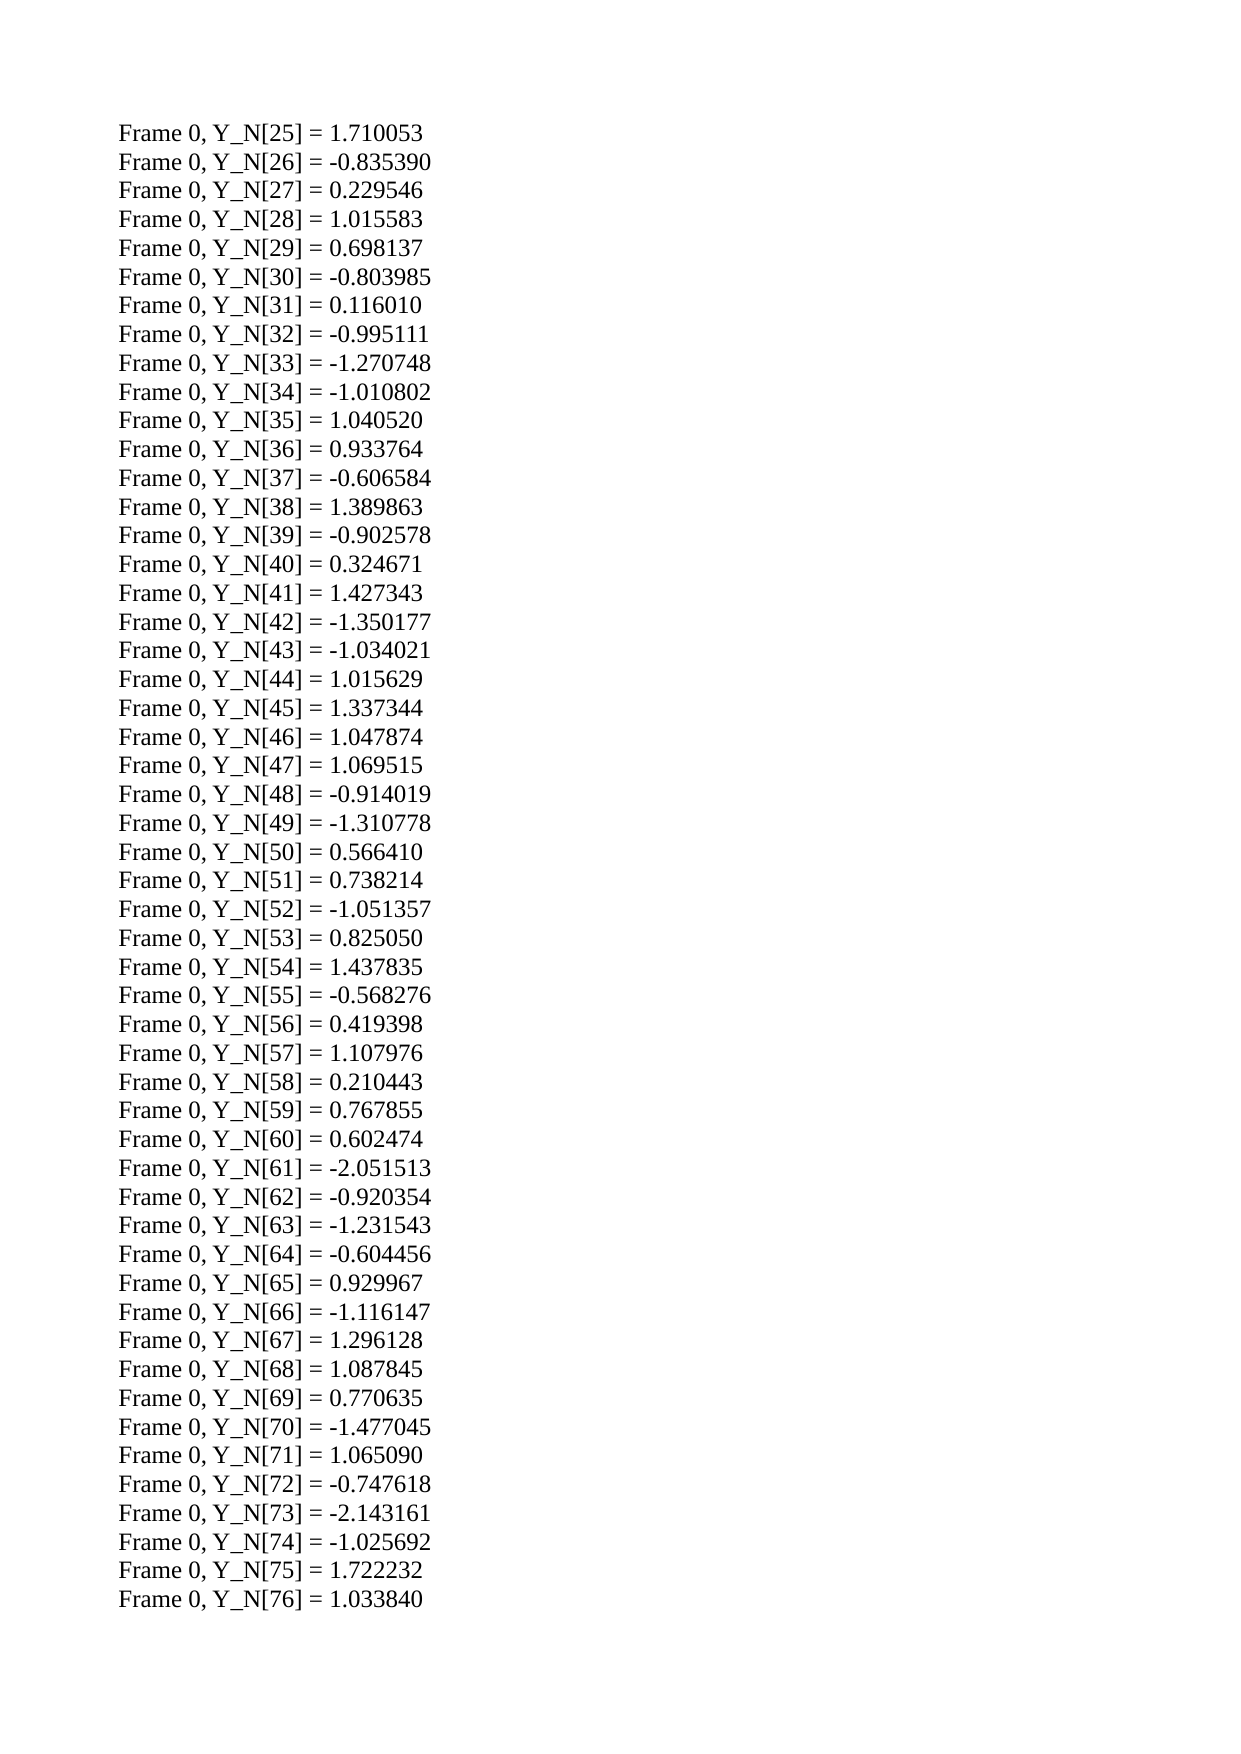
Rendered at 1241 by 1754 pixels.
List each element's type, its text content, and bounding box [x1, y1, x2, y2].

text Frame 0, Y_N[33] = -1.270748 [118, 348, 1122, 377]
text Frame 0, Y_N[74] = -1.025692 [118, 1527, 1122, 1556]
text Frame 0, Y_N[53] = 0.825050 [118, 923, 1122, 952]
text Frame 0, Y_N[72] = -0.747618 [118, 1469, 1122, 1498]
text Frame 0, Y_N[67] = 1.296128 [118, 1326, 1122, 1354]
text Frame 0, Y_N[40] = 0.324671 [118, 549, 1122, 578]
text Frame 0, Y_N[71] = 1.065090 [118, 1441, 1122, 1469]
text Frame 0, Y_N[66] = -1.116147 [118, 1297, 1122, 1326]
text Frame 0, Y_N[27] = 0.229546 [118, 176, 1122, 204]
text Frame 0, Y_N[62] = -0.920354 [118, 1182, 1122, 1211]
text Frame 0, Y_N[52] = -1.051357 [118, 894, 1122, 923]
text Frame 0, Y_N[48] = -0.914019 [118, 779, 1122, 808]
text Frame 0, Y_N[28] = 1.015583 [118, 204, 1122, 233]
text Frame 0, Y_N[59] = 0.767855 [118, 1096, 1122, 1124]
text Frame 0, Y_N[45] = 1.337344 [118, 693, 1122, 722]
text Frame 0, Y_N[41] = 1.427343 [118, 578, 1122, 607]
text Frame 0, Y_N[25] = 1.710053 [118, 118, 1122, 147]
text Frame 0, Y_N[50] = 0.566410 [118, 837, 1122, 866]
text Frame 0, Y_N[69] = 0.770635 [118, 1383, 1122, 1412]
text Frame 0, Y_N[35] = 1.040520 [118, 406, 1122, 434]
text Frame 0, Y_N[29] = 0.698137 [118, 233, 1122, 262]
text Frame 0, Y_N[47] = 1.069515 [118, 751, 1122, 779]
text Frame 0, Y_N[60] = 0.602474 [118, 1124, 1122, 1153]
text Frame 0, Y_N[37] = -0.606584 [118, 463, 1122, 492]
text Frame 0, Y_N[43] = -1.034021 [118, 636, 1122, 664]
text Frame 0, Y_N[73] = -2.143161 [118, 1498, 1122, 1527]
text Frame 0, Y_N[61] = -2.051513 [118, 1153, 1122, 1182]
text Frame 0, Y_N[65] = 0.929967 [118, 1268, 1122, 1297]
text Frame 0, Y_N[64] = -0.604456 [118, 1239, 1122, 1268]
text Frame 0, Y_N[39] = -0.902578 [118, 521, 1122, 549]
text Frame 0, Y_N[46] = 1.047874 [118, 722, 1122, 751]
text Frame 0, Y_N[68] = 1.087845 [118, 1354, 1122, 1383]
text Frame 0, Y_N[38] = 1.389863 [118, 492, 1122, 521]
text Frame 0, Y_N[51] = 0.738214 [118, 866, 1122, 894]
text Frame 0, Y_N[36] = 0.933764 [118, 434, 1122, 463]
text Frame 0, Y_N[31] = 0.116010 [118, 291, 1122, 319]
text Frame 0, Y_N[57] = 1.107976 [118, 1038, 1122, 1067]
text Frame 0, Y_N[55] = -0.568276 [118, 981, 1122, 1009]
text Frame 0, Y_N[49] = -1.310778 [118, 808, 1122, 837]
text Frame 0, Y_N[34] = -1.010802 [118, 377, 1122, 406]
text Frame 0, Y_N[63] = -1.231543 [118, 1211, 1122, 1239]
text Frame 0, Y_N[70] = -1.477045 [118, 1412, 1122, 1441]
text Frame 0, Y_N[56] = 0.419398 [118, 1009, 1122, 1038]
text Frame 0, Y_N[26] = -0.835390 [118, 147, 1122, 176]
text Frame 0, Y_N[75] = 1.722232 [118, 1556, 1122, 1584]
text Frame 0, Y_N[32] = -0.995111 [118, 319, 1122, 348]
text Frame 0, Y_N[54] = 1.437835 [118, 952, 1122, 981]
text Frame 0, Y_N[42] = -1.350177 [118, 607, 1122, 636]
text Frame 0, Y_N[30] = -0.803985 [118, 262, 1122, 291]
text Frame 0, Y_N[76] = 1.033840 [118, 1584, 1122, 1613]
text Frame 0, Y_N[58] = 0.210443 [118, 1067, 1122, 1096]
text Frame 0, Y_N[44] = 1.015629 [118, 664, 1122, 693]
